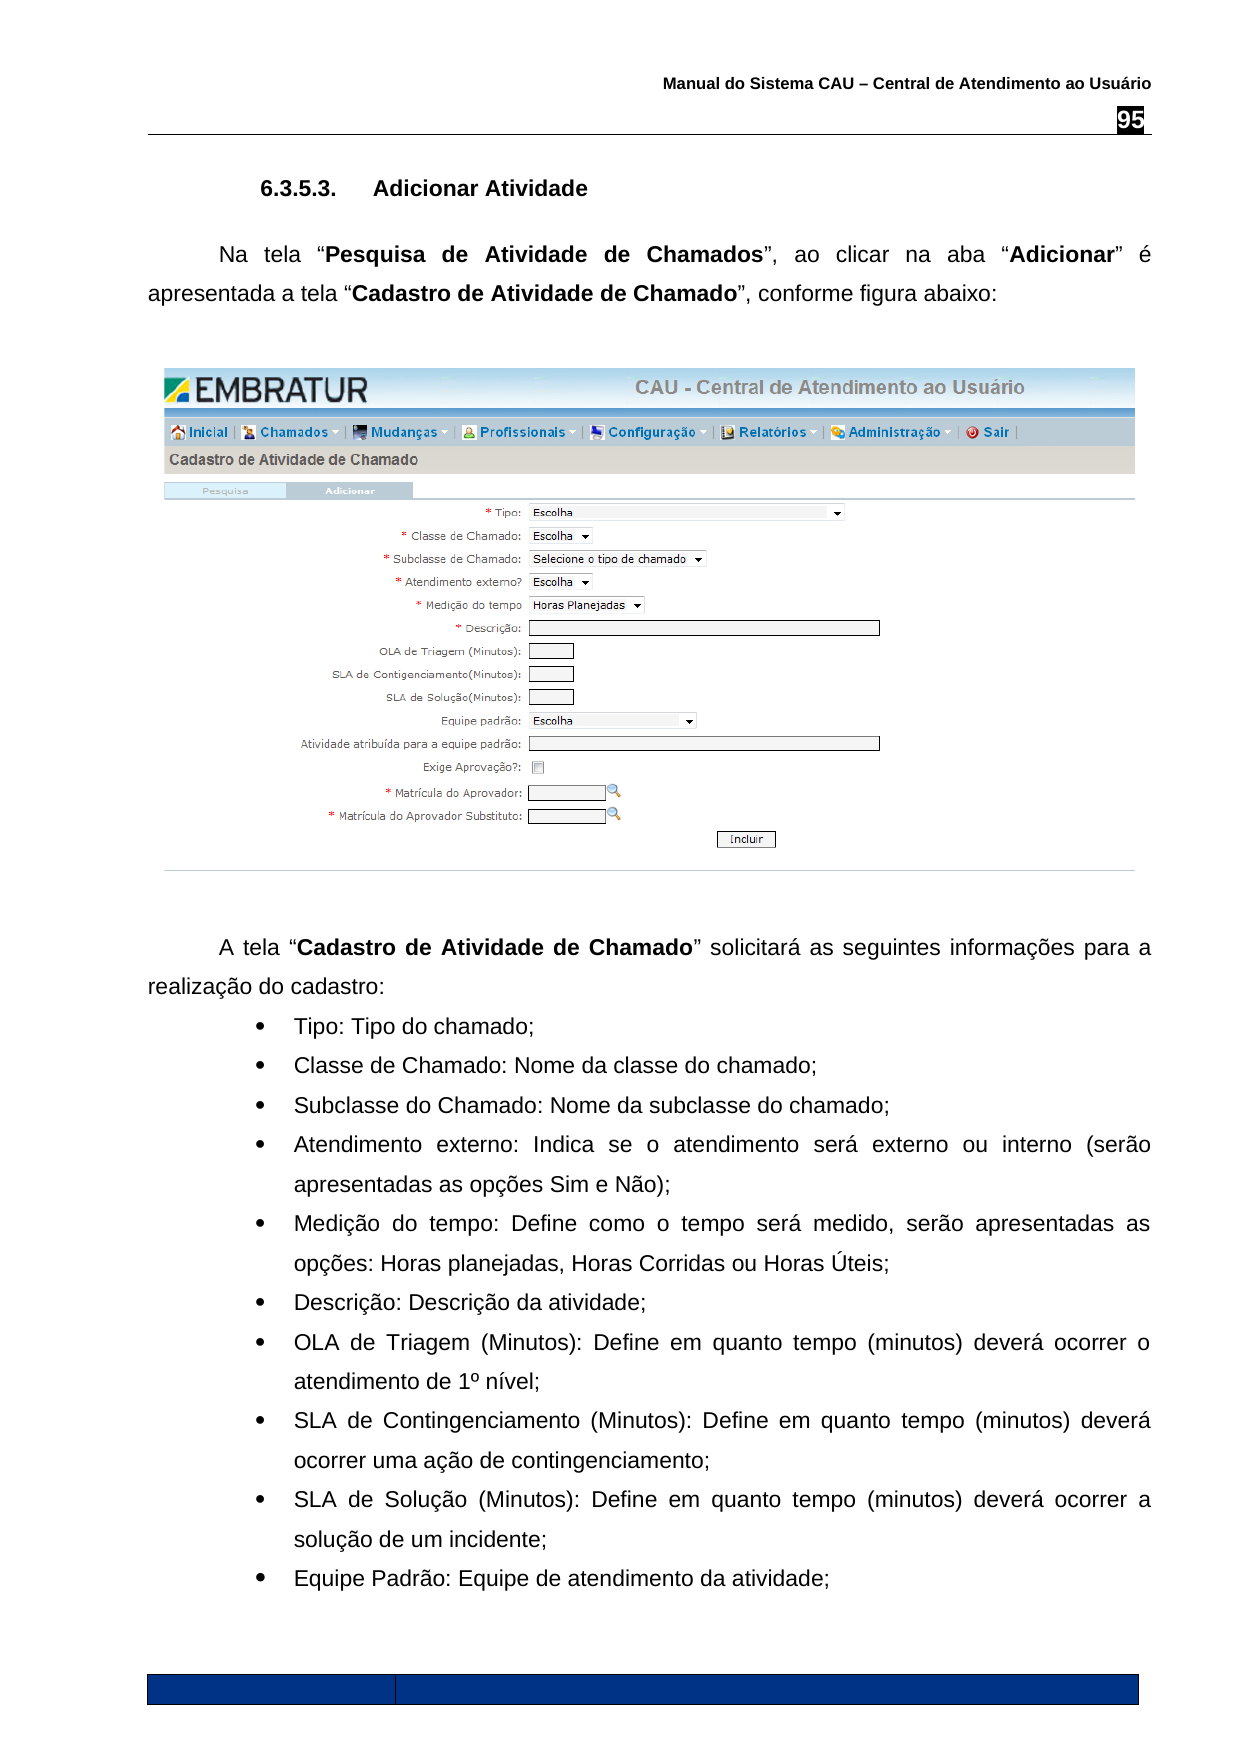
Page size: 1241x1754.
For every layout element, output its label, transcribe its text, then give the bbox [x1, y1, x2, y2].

list Adicionar Atividade [260, 175, 1152, 201]
list Subclasse do Chamado: Nome da subclasse do chamado; [256, 1092, 1152, 1118]
list OLA de Triagem (Minutos): Define em quanto tempo (minutos) deverá ocorrer o atendimento de 1º nível; [256, 1328, 1152, 1394]
text A tela “Cadastro de Atividade de Chamado” solicitará as seguintes informações para a realização do cadastro: [148, 934, 1152, 999]
list Descrição: Descrição da atividade; [256, 1289, 1152, 1315]
list Tipo: Tipo do chamado; [256, 1013, 1152, 1039]
picture [164, 368, 1135, 872]
text Na tela “Pesquisa de Atividade de Chamados”, ao clicar na aba “Adicionar” é apresentada a tela “Cadastro de Atividade de Chamado”, conforme figura abaixo: [148, 241, 1152, 306]
list Atendimento externo: Indica se o atendimento será externo ou interno (serão apresentadas as opções Sim e Não); [256, 1131, 1152, 1197]
list SLA de Contingenciamento (Minutos): Define em quanto tempo (minutos) deverá ocorrer uma ação de contingenciamento; [256, 1407, 1152, 1473]
list Classe de Chamado: Nome da classe do chamado; [256, 1052, 1152, 1078]
list Equipe Padrão: Equipe de atendimento da atividade; [256, 1565, 1152, 1592]
list SLA de Solução (Minutos): Define em quanto tempo (minutos) deverá ocorrer a solução de um incidente; [256, 1486, 1152, 1552]
list Medição do tempo: Define como o tempo será medido, serão apresentadas as opções: Horas planejadas, Horas Corridas ou Horas Úteis; [256, 1210, 1152, 1276]
